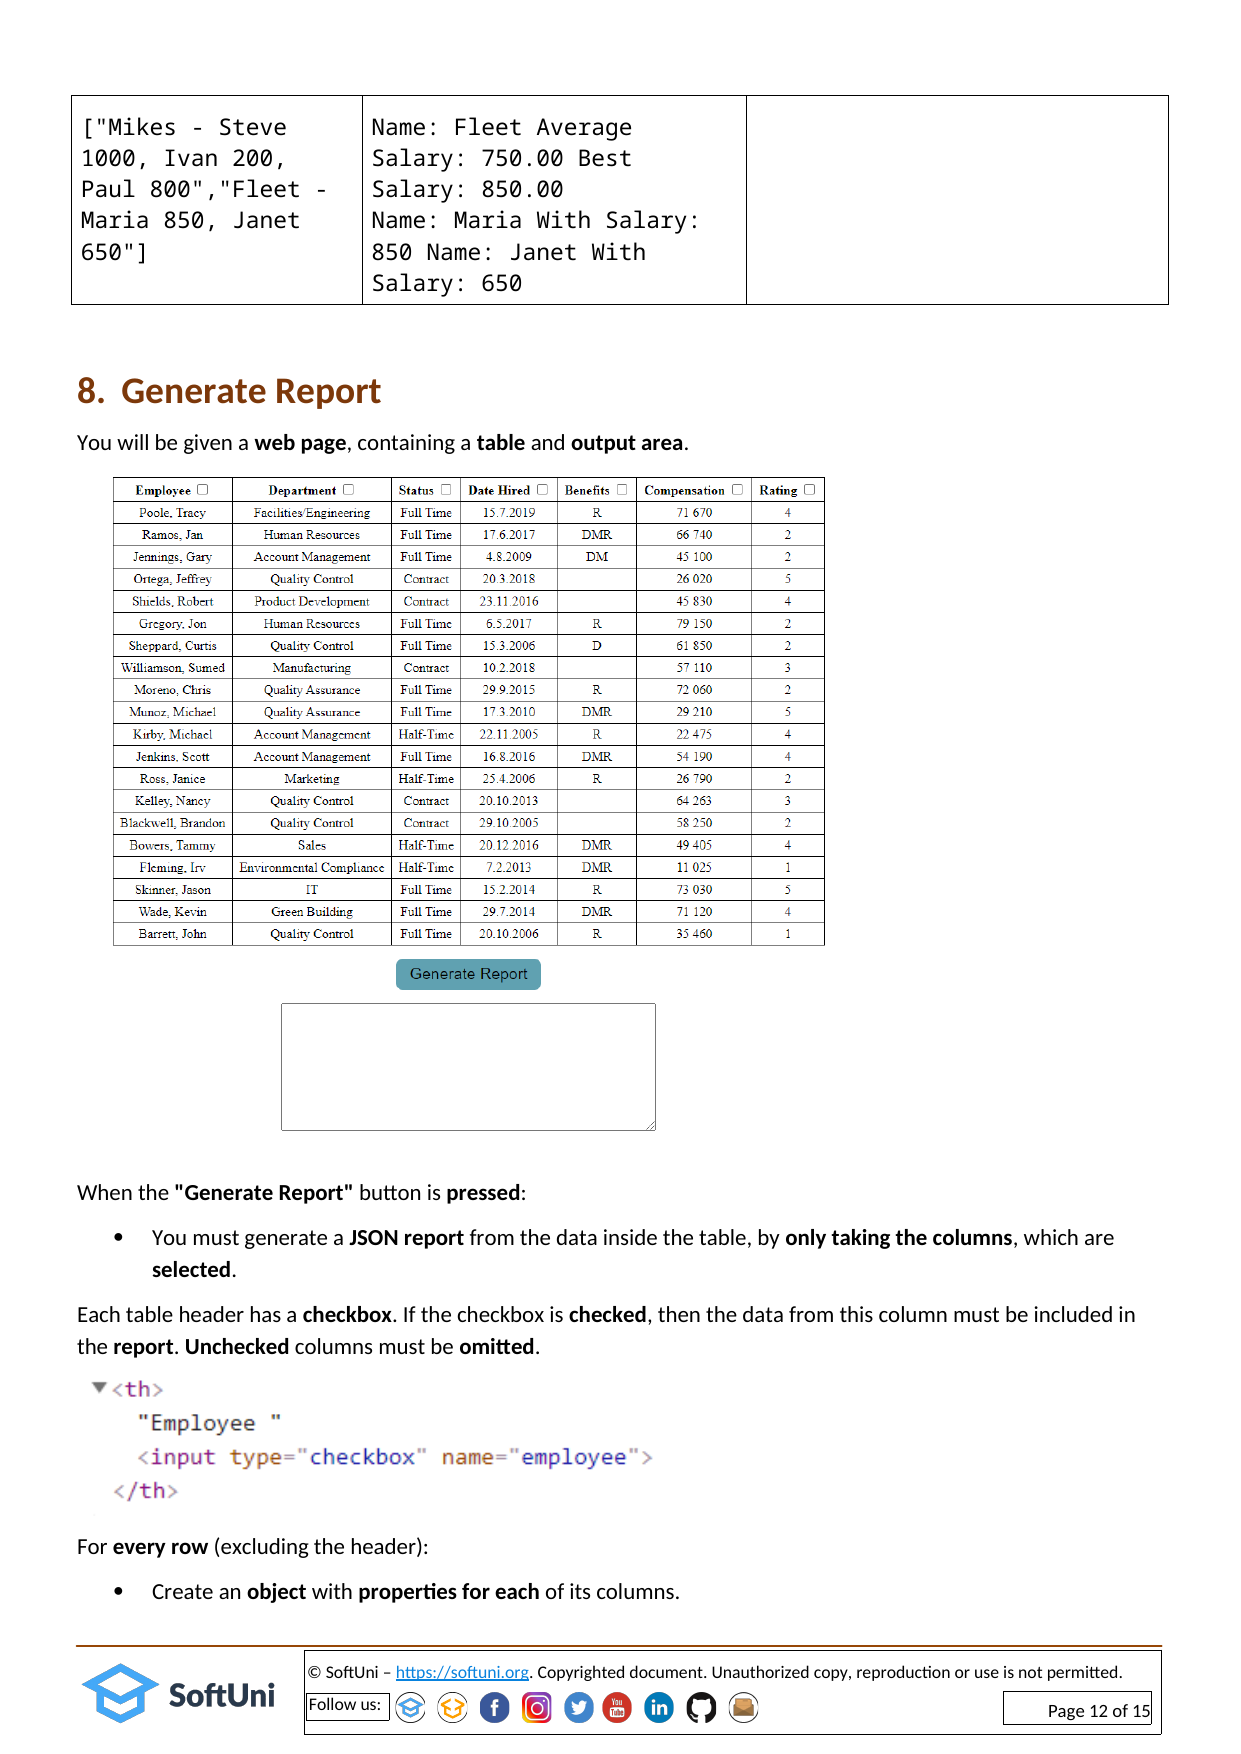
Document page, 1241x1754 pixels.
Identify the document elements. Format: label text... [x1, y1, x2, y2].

picture [602, 1692, 632, 1723]
text For every row (excluding the header): [77, 1532, 1163, 1560]
picture [644, 1692, 653, 1701]
picture [75, 1658, 281, 1729]
picture [395, 1692, 425, 1723]
text When the "Generate Report" button is pressed: [77, 1178, 1163, 1207]
picture [665, 1714, 674, 1723]
list You must generate a JSON report from the data inside the table, by only taking the columns, which are selected. [114, 1223, 1163, 1283]
picture [658, 1705, 667, 1714]
picture [644, 1714, 653, 1723]
table_cell ["Mikes - Steve 1000, Ivan 200, Paul 800","Fleet - Maria 850, Janet 650"] [72, 96, 362, 304]
table_cell Name: Fleet Average Salary: 750.00 Best Salary: 850.00 Name: Maria With Salary: 850 Name: Janet With Salary: 650 [363, 96, 746, 304]
subtitle Generate Report [77, 367, 1163, 412]
picture [522, 1692, 552, 1723]
picture [665, 1692, 674, 1701]
picture [564, 1692, 594, 1723]
text Each table header has a checkbox. If the checkbox is checked, then the data from this column must be included in the report. Unchecked columns must be omitted. [77, 1300, 1163, 1360]
picture [76, 472, 858, 1162]
picture [686, 1692, 717, 1723]
picture [76, 1377, 691, 1516]
text You will be given a web page, containing a table and output area. [77, 428, 1163, 456]
table_cell [747, 96, 1168, 304]
picture [480, 1692, 510, 1723]
picture [728, 1692, 759, 1723]
list Create an object with properties for each of its columns. [114, 1577, 1163, 1605]
picture [437, 1692, 468, 1723]
